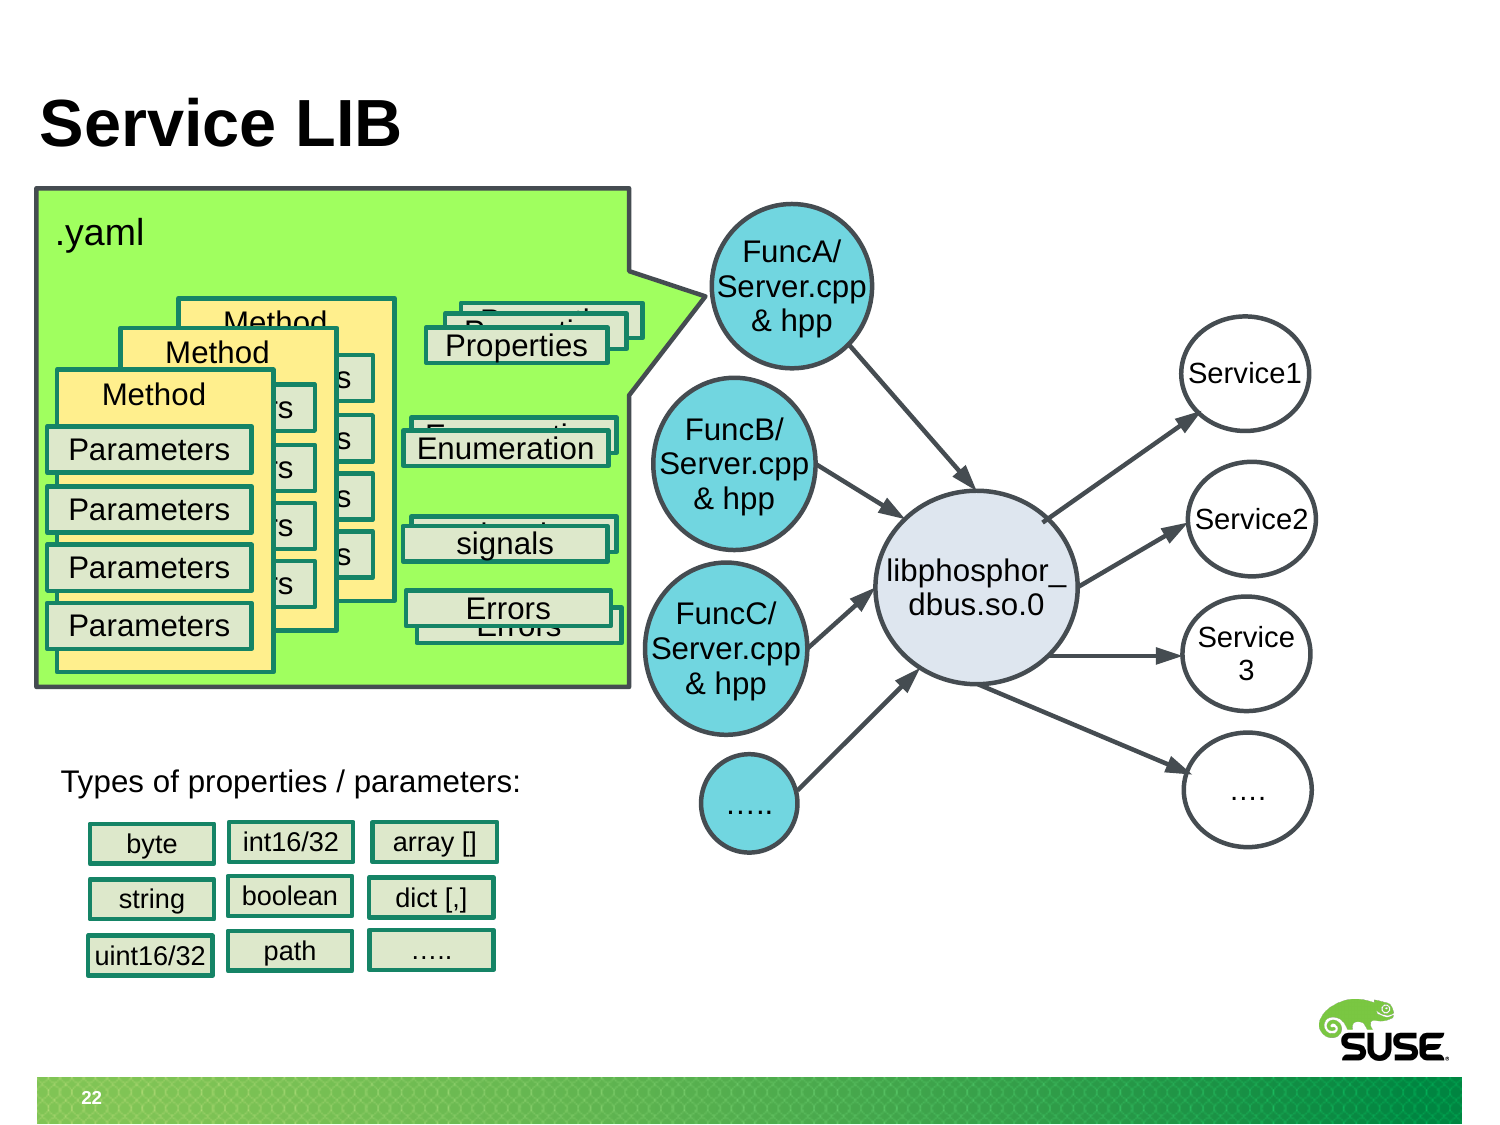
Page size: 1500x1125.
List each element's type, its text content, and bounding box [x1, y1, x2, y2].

text_box FuncA/ Server.cpp & hpp [711, 203, 873, 369]
text_box Errors [406, 590, 611, 627]
text_box Properties [445, 313, 627, 349]
title Service LIB [40, 41, 1277, 204]
text_box Parameters [274, 561, 315, 608]
text_box ….. [701, 754, 798, 853]
text_box boolean [227, 875, 353, 916]
text_box array [] [372, 822, 497, 863]
text_box Properties [461, 303, 643, 339]
text_box .yaml [40, 203, 658, 303]
text_box Service1 [1181, 316, 1310, 431]
text_box Method [150, 327, 337, 385]
text_box FuncB/ Server.cpp & hpp [653, 377, 816, 551]
text_box Types of properties / parameters: [45, 756, 733, 814]
text_box Parameters [337, 415, 373, 462]
text_box Parameters [47, 544, 252, 591]
text_box …. [1183, 732, 1312, 848]
text_box string [89, 879, 215, 920]
text_box dict [,] [369, 877, 494, 918]
text_box Enumeration [411, 417, 617, 453]
text_box Enumeration [403, 430, 609, 466]
text_box Parameters [47, 602, 252, 649]
text_box Parameters [337, 473, 373, 520]
text_box Method [87, 369, 274, 427]
text_box Errors [416, 607, 622, 644]
text_box uint16/32 [88, 935, 213, 976]
text_box libphosphor_ dbus.so.0 [875, 490, 1078, 685]
text_box path [227, 930, 353, 971]
text_box Service2 [1187, 461, 1316, 577]
text_box Parameters [274, 444, 315, 491]
text_box byte [89, 823, 215, 864]
text_box signals [411, 516, 617, 552]
text_box Properties [426, 327, 608, 363]
text_box Parameters [47, 426, 252, 473]
text_box Parameters [337, 356, 373, 402]
text_box Parameters [274, 502, 315, 550]
text_box Parameters [274, 385, 315, 431]
text_box Parameters [47, 486, 252, 533]
text_box int16/32 [228, 822, 354, 863]
picture [1319, 999, 1449, 1061]
text_box FuncC/ Server.cpp & hpp [645, 562, 808, 735]
picture [37, 1077, 1462, 1124]
text_box Service 3 [1182, 596, 1311, 712]
text_box Parameters [337, 531, 373, 578]
text_box Method [208, 303, 395, 356]
text_box ….. [369, 929, 494, 970]
text_box [36, 188, 706, 687]
text_box signals [402, 525, 608, 562]
